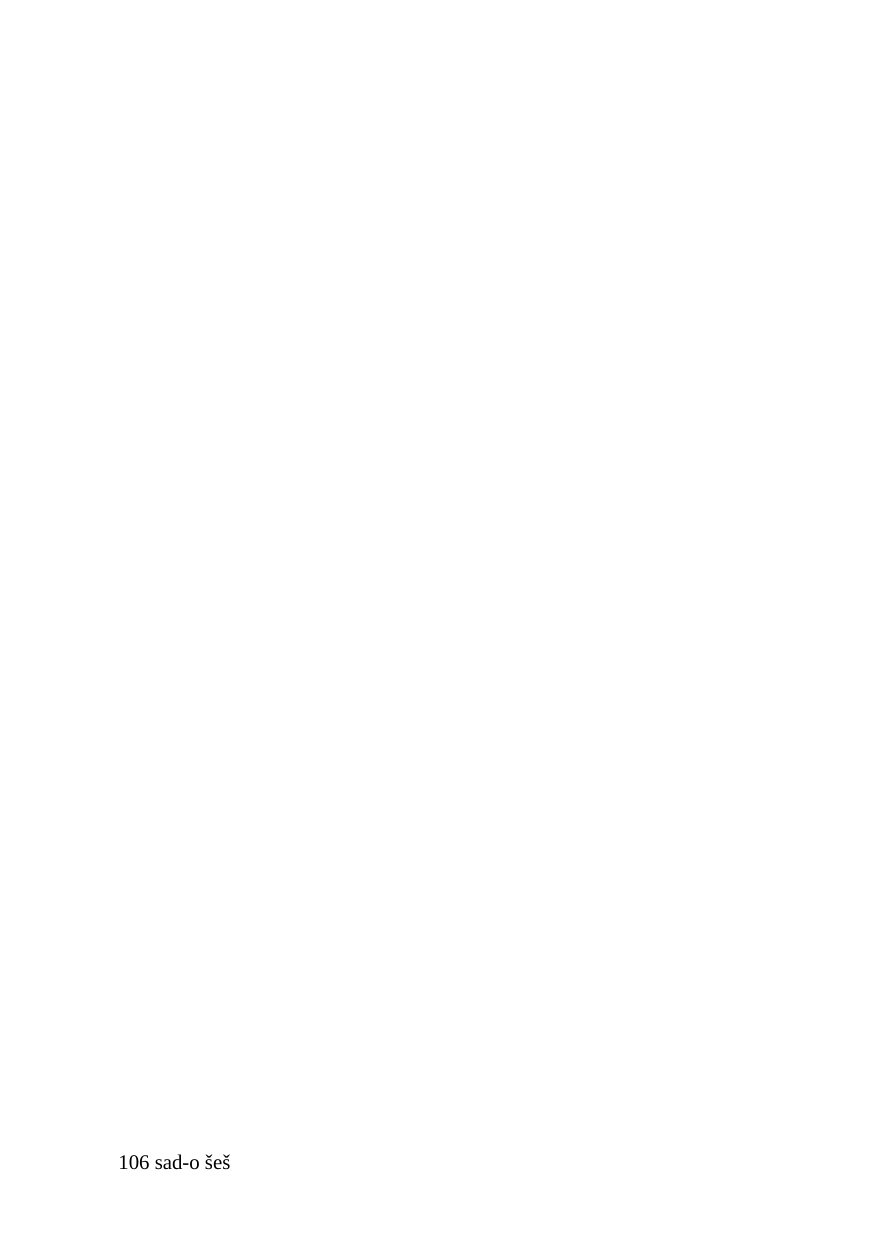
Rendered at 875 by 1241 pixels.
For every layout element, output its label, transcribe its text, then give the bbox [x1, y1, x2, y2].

text 106 sad-o šeš [118, 1150, 756, 1174]
